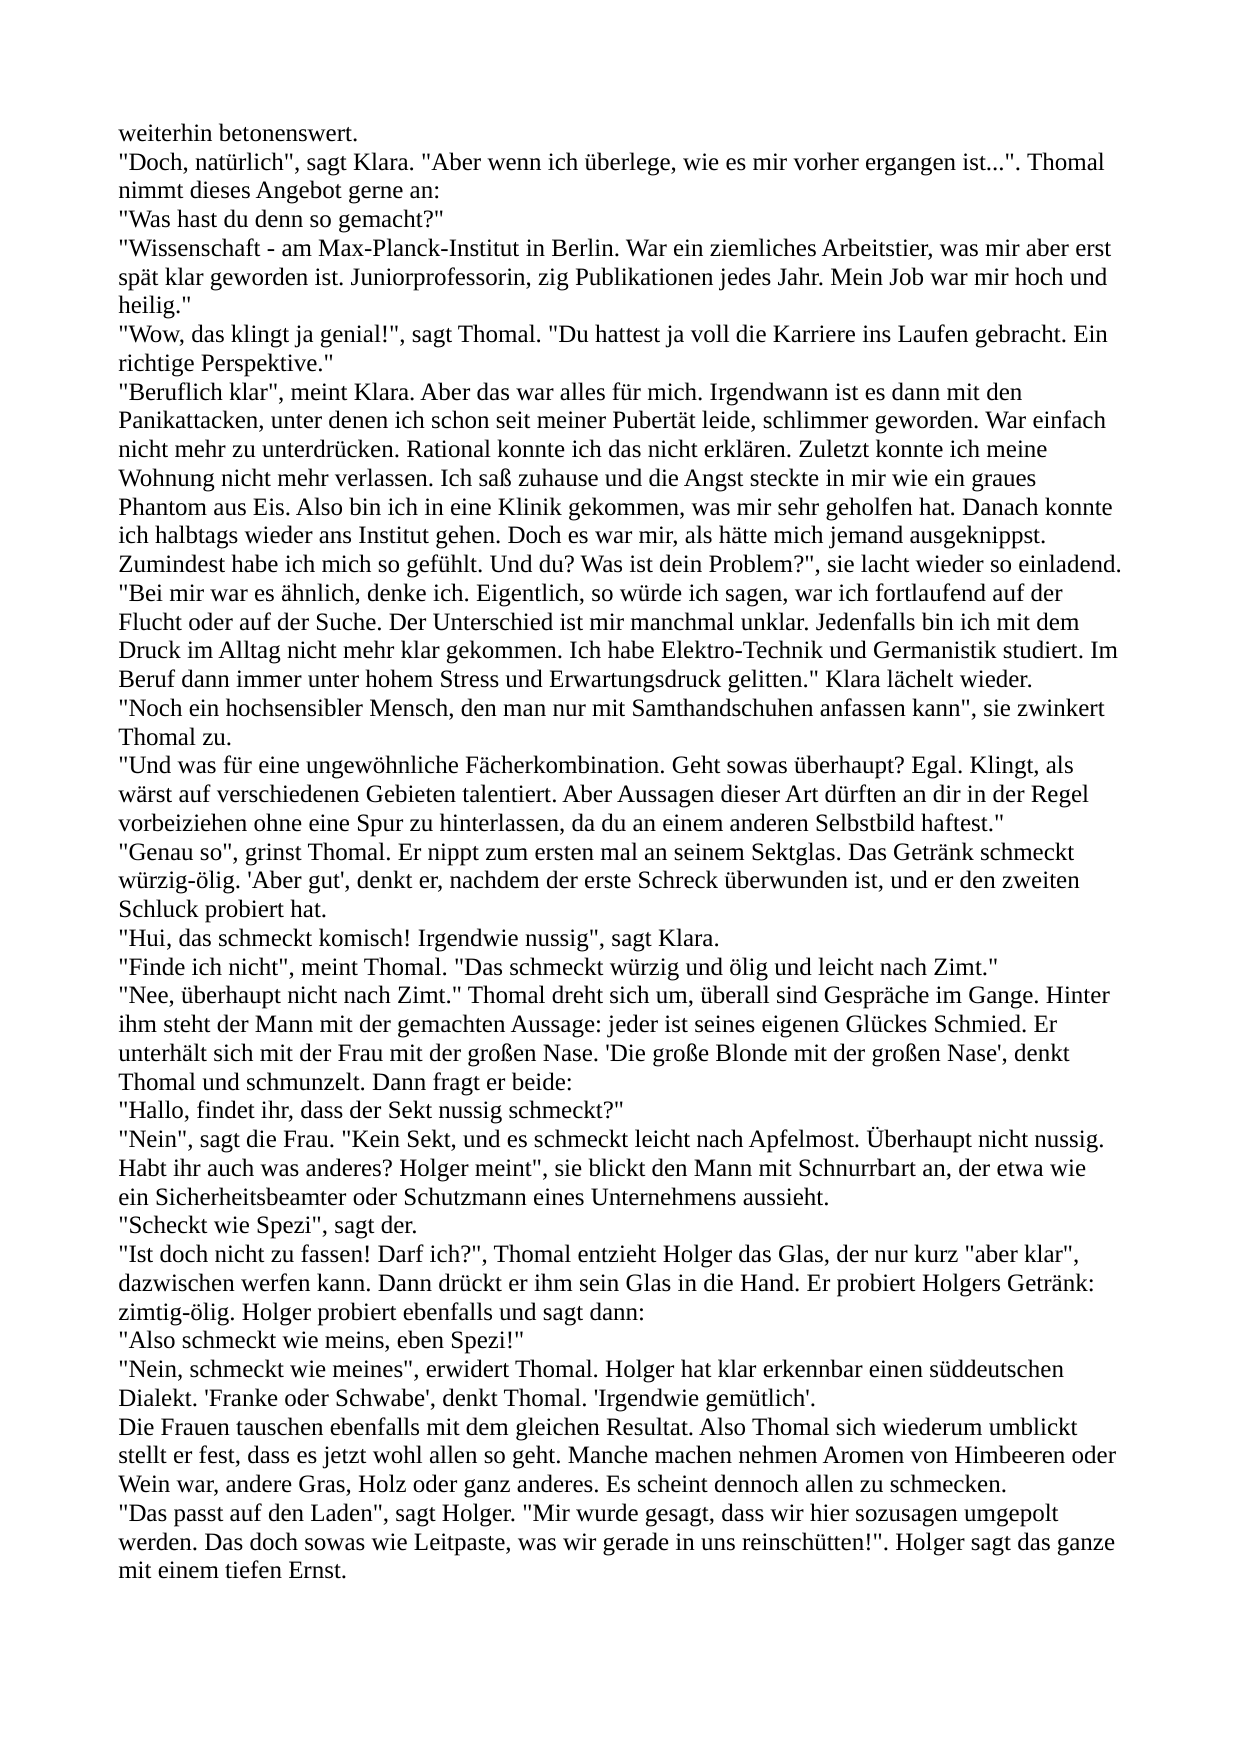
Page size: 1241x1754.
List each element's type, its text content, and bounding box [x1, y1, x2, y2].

text "Bei mir war es ähnlich, denke ich. Eigentlich, so würde ich sagen, war ich fortlaufend auf der Flucht oder auf der Suche. Der Unterschied ist mir manchmal unklar. Jedenfalls bin ich mit dem Druck im Alltag nicht mehr klar gekommen. Ich habe Elektro-Technik und Germanistik studiert. Im Beruf dann immer unter hohem Stress und Erwartungsdruck gelitten." Klara lächelt wieder. [118, 578, 1122, 693]
text "Nee, überhaupt nicht nach Zimt." Thomal dreht sich um, überall sind Gespräche im Gange. Hinter ihm steht der Mann mit der gemachten Aussage: jeder ist seines eigenen Glückes Schmied. Er unterhält sich mit der Frau mit der großen Nase. 'Die große Blonde mit der großen Nase', denkt Thomal und schmunzelt. Dann fragt er beide: [118, 981, 1122, 1096]
text "Das passt auf den Laden", sagt Holger. "Mir wurde gesagt, dass wir hier sozusagen umgepolt werden. Das doch sowas wie Leitpaste, was wir gerade in uns reinschütten!". Holger sagt das ganze mit einem tiefen Ernst. [118, 1498, 1122, 1584]
text "Hallo, findet ihr, dass der Sekt nussig schmeckt?" [118, 1096, 1122, 1124]
text "Was hast du denn so gemacht?" [118, 204, 1122, 233]
text "Nein, schmeckt wie meines", erwidert Thomal. Holger hat klar erkennbar einen süddeutschen Dialekt. 'Franke oder Schwabe', denkt Thomal. 'Irgendwie gemütlich'. [118, 1354, 1122, 1412]
text "Scheckt wie Spezi", sagt der. [118, 1211, 1122, 1239]
text "Genau so", grinst Thomal. Er nippt zum ersten mal an seinem Sektglas. Das Getränk schmeckt würzig-ölig. 'Aber gut', denkt er, nachdem der erste Schreck überwunden ist, und er den zweiten Schluck probiert hat. [118, 837, 1122, 923]
text Die Frauen tauschen ebenfalls mit dem gleichen Resultat. Also Thomal sich wiederum umblickt stellt er fest, dass es jetzt wohl allen so geht. Manche machen nehmen Aromen von Himbeeren oder Wein war, andere Gras, Holz oder ganz anderes. Es scheint dennoch allen zu schmecken. [118, 1412, 1122, 1498]
text "Noch ein hochsensibler Mensch, den man nur mit Samthandschuhen anfassen kann", sie zwinkert Thomal zu. [118, 693, 1122, 751]
text "Und was für eine ungewöhnliche Fächerkombination. Geht sowas überhaupt? Egal. Klingt, als wärst auf verschiedenen Gebieten talentiert. Aber Aussagen dieser Art dürften an dir in der Regel vorbeiziehen ohne eine Spur zu hinterlassen, da du an einem anderen Selbstbild haftest." [118, 751, 1122, 837]
text "Finde ich nicht", meint Thomal. "Das schmeckt würzig und ölig und leicht nach Zimt." [118, 952, 1122, 981]
text "Doch, natürlich", sagt Klara. "Aber wenn ich überlege, wie es mir vorher ergangen ist...". Thomal nimmt dieses Angebot gerne an: [118, 147, 1122, 204]
text weiterhin betonenswert. [118, 118, 1122, 147]
text "Hui, das schmeckt komisch! Irgendwie nussig", sagt Klara. [118, 923, 1122, 952]
text "Also schmeckt wie meins, eben Spezi!" [118, 1326, 1122, 1354]
text "Nein", sagt die Frau. "Kein Sekt, und es schmeckt leicht nach Apfelmost. Überhaupt nicht nussig. Habt ihr auch was anderes? Holger meint", sie blickt den Mann mit Schnurrbart an, der etwa wie ein Sicherheitsbeamter oder Schutzmann eines Unternehmens aussieht. [118, 1124, 1122, 1211]
text "Ist doch nicht zu fassen! Darf ich?", Thomal entzieht Holger das Glas, der nur kurz "aber klar", dazwischen werfen kann. Dann drückt er ihm sein Glas in die Hand. Er probiert Holgers Getränk: zimtig-ölig. Holger probiert ebenfalls und sagt dann: [118, 1239, 1122, 1326]
text "Beruflich klar", meint Klara. Aber das war alles für mich. Irgendwann ist es dann mit den Panikattacken, unter denen ich schon seit meiner Pubertät leide, schlimmer geworden. War einfach nicht mehr zu unterdrücken. Rational konnte ich das nicht erklären. Zuletzt konnte ich meine Wohnung nicht mehr verlassen. Ich saß zuhause und die Angst steckte in mir wie ein graues Phantom aus Eis. Also bin ich in eine Klinik gekommen, was mir sehr geholfen hat. Danach konnte ich halbtags wieder ans Institut gehen. Doch es war mir, als hätte mich jemand ausgeknippst. Zumindest habe ich mich so gefühlt. Und du? Was ist dein Problem?", sie lacht wieder so einladend. [118, 377, 1122, 578]
text "Wow, das klingt ja genial!", sagt Thomal. "Du hattest ja voll die Karriere ins Laufen gebracht. Ein richtige Perspektive." [118, 319, 1122, 377]
text "Wissenschaft - am Max-Planck-Institut in Berlin. War ein ziemliches Arbeitstier, was mir aber erst spät klar geworden ist. Juniorprofessorin, zig Publikationen jedes Jahr. Mein Job war mir hoch und heilig." [118, 233, 1122, 319]
